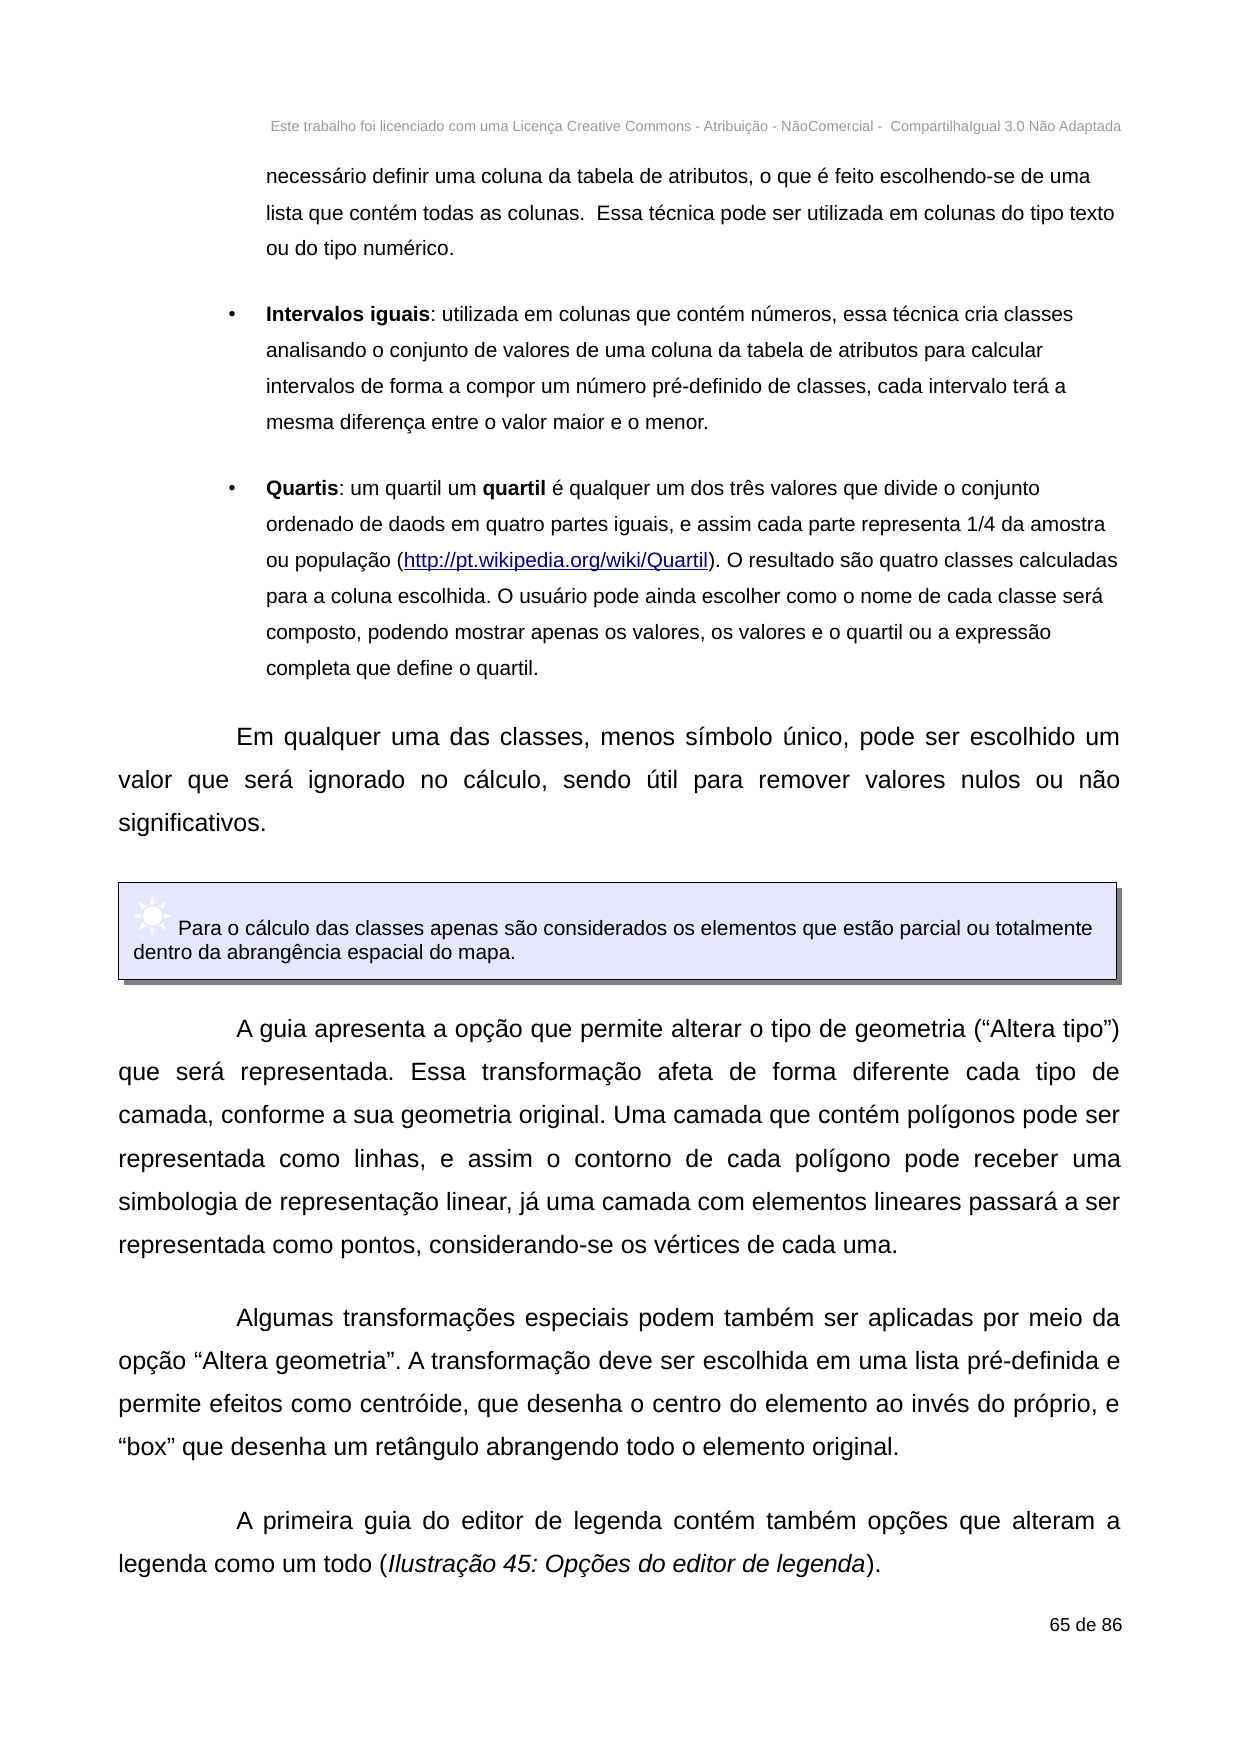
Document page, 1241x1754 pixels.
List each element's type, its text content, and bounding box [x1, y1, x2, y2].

list necessário definir uma coluna da tabela de atributos, o que é feito escolhendo-se de uma lista que contém todas as colunas. Essa técnica pode ser utilizada em colunas do tipo texto ou do tipo numérico. [228, 164, 1122, 260]
text Para o cálculo das classes apenas são considerados os elementos que estão parcial ou totalmente dentro da abrangência espacial do mapa. [119, 883, 1116, 979]
text Algumas transformações especiais podem também ser aplicadas por meio da opção “Altera geometria”. A transformação deve ser escolhida em uma lista pré-definida e permite efeitos como centróide, que desenha o centro do elemento ao invés do próprio, e “box” que desenha um retângulo abrangendo todo o elemento original. [118, 1303, 1122, 1461]
picture [149, 927, 156, 936]
picture [138, 906, 167, 930]
list Intervalos iguais: utilizada em colunas que contém números, essa técnica cria classes analisando o conjunto de valores de uma coluna da tabela de atributos para calcular intervalos de forma a compor um número pré-definido de classes, cada intervalo terá a mesma diferença entre o valor maior e o menor. [228, 302, 1122, 434]
text A primeira guia do editor de legenda contém também opções que alteram a legenda como um todo (Ilustração 45: Opções do editor de legenda). [118, 1506, 1122, 1577]
picture [133, 913, 141, 919]
picture [149, 896, 156, 905]
picture [138, 902, 147, 910]
list Quartis: um quartil um quartil é qualquer um dos três valores que divide o conjunto ordenado de daods em quatro partes iguais, e assim cada parte representa 1/4 da amostra ou população (http://pt.wikipedia.org/wiki/Quartil). O resultado são quatro classes calculadas para a coluna escolhida. O usuário pode ainda escolher como o nome de cada classe será composto, podendo mostrar apenas os valores, os valores e o quartil ou a expressão completa que define o quartil. [228, 476, 1122, 680]
text Em qualquer uma das classes, menos símbolo único, pode ser escolhido um valor que será ignorado no cálculo, sendo útil para remover valores nulos ou não significativos. [118, 722, 1122, 837]
picture [158, 902, 167, 910]
text A guia apresenta a opção que permite alterar o tipo de geometria (“Altera tipo”) que será representada. Essa transformação afeta de forma diferente cada tipo de camada, conforme a sua geometria original. Uma camada que contém polígonos pode ser representada como linhas, e assim o contorno de cada polígono pode receber uma simbologia de representação linear, já uma camada com elementos lineares passará a ser representada como pontos, considerando-se os vértices de cada uma. [118, 1014, 1122, 1258]
picture [164, 913, 173, 919]
